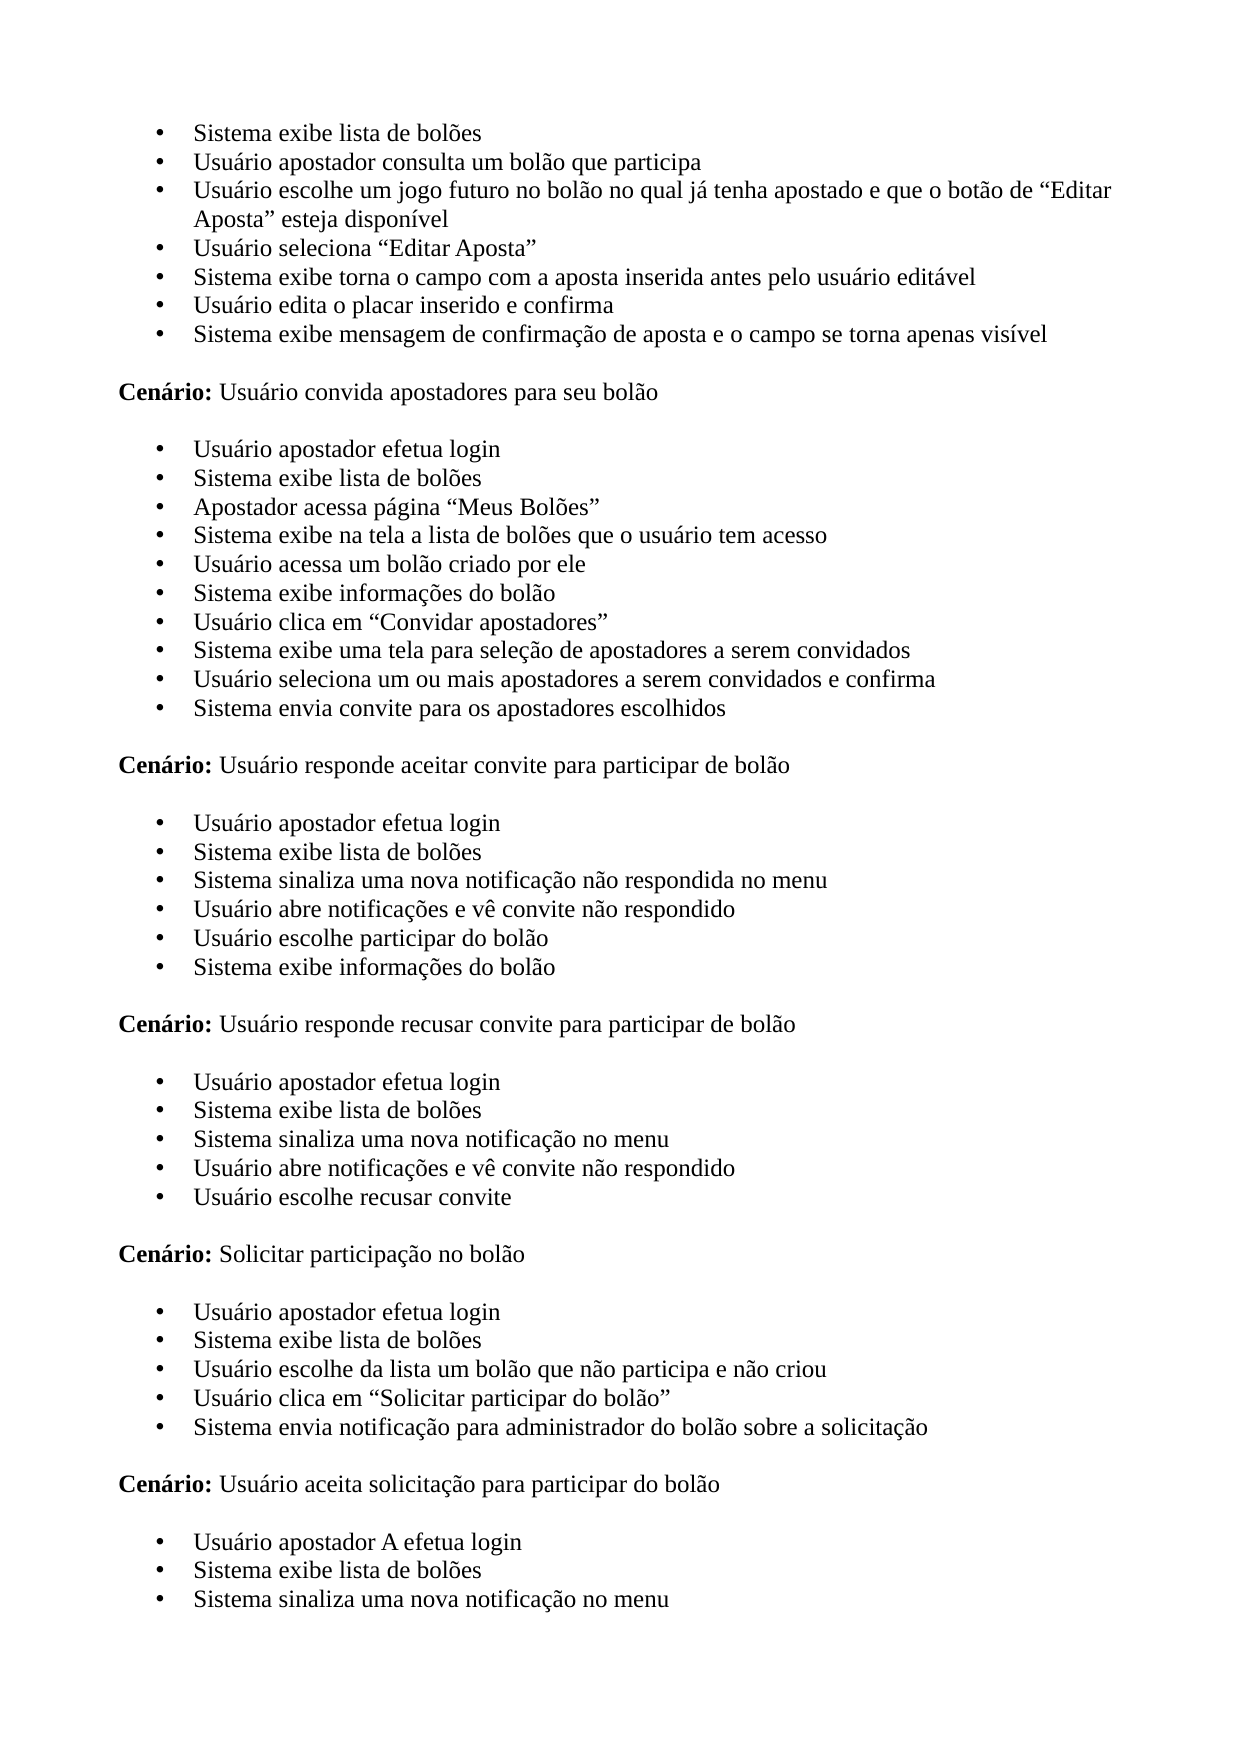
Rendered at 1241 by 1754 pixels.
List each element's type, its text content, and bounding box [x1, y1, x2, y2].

list Sistema exibe informações do bolão [156, 578, 1122, 607]
list Sistema exibe na tela a lista de bolões que o usuário tem acesso [156, 521, 1122, 549]
list Sistema exibe mensagem de confirmação de aposta e o campo se torna apenas visível [156, 319, 1122, 348]
list Usuário escolhe participar do bolão [156, 923, 1122, 952]
list Usuário escolhe um jogo futuro no bolão no qual já tenha apostado e que o botão de “Editar Aposta” esteja disponível [156, 176, 1122, 233]
list Sistema exibe lista de bolões [156, 1326, 1122, 1354]
list Usuário abre notificações e vê convite não respondido [156, 1153, 1122, 1182]
text Cenário: Solicitar participação no bolão [118, 1239, 1122, 1268]
list Sistema envia convite para os apostadores escolhidos [156, 693, 1122, 722]
list Usuário clica em “Solicitar participar do bolão” [156, 1383, 1122, 1412]
list Usuário escolhe da lista um bolão que não participa e não criou [156, 1354, 1122, 1383]
list Usuário abre notificações e vê convite não respondido [156, 894, 1122, 923]
list Sistema exibe uma tela para seleção de apostadores a serem convidados [156, 636, 1122, 664]
list Usuário clica em “Convidar apostadores” [156, 607, 1122, 636]
list Usuário apostador consulta um bolão que participa [156, 147, 1122, 176]
list Usuário apostador efetua login [156, 1297, 1122, 1326]
list Usuário seleciona um ou mais apostadores a serem convidados e confirma [156, 664, 1122, 693]
list Sistema envia notificação para administrador do bolão sobre a solicitação [156, 1412, 1122, 1441]
list Sistema exibe informações do bolão [156, 952, 1122, 981]
list Sistema exibe lista de bolões [156, 118, 1122, 147]
list Usuário apostador efetua login [156, 434, 1122, 463]
list Sistema exibe lista de bolões [156, 1556, 1122, 1584]
list Sistema exibe lista de bolões [156, 463, 1122, 492]
list Sistema sinaliza uma nova notificação no menu [156, 1584, 1122, 1613]
list Usuário apostador efetua login [156, 808, 1122, 837]
text Cenário: Usuário responde recusar convite para participar de bolão [118, 1009, 1122, 1038]
list Sistema sinaliza uma nova notificação no menu [156, 1124, 1122, 1153]
text Cenário: Usuário aceita solicitação para participar do bolão [118, 1469, 1122, 1498]
text Cenário: Usuário convida apostadores para seu bolão [118, 377, 1122, 406]
list Sistema exibe lista de bolões [156, 837, 1122, 866]
list Usuário escolhe recusar convite [156, 1182, 1122, 1211]
list Sistema exibe lista de bolões [156, 1096, 1122, 1124]
list Usuário acessa um bolão criado por ele [156, 549, 1122, 578]
list Usuário apostador efetua login [156, 1067, 1122, 1096]
list Apostador acessa página “Meus Bolões” [156, 492, 1122, 521]
text Cenário: Usuário responde aceitar convite para participar de bolão [118, 751, 1122, 779]
list Sistema exibe torna o campo com a aposta inserida antes pelo usuário editável [156, 262, 1122, 291]
list Sistema sinaliza uma nova notificação não respondida no menu [156, 866, 1122, 894]
list Usuário apostador A efetua login [156, 1527, 1122, 1556]
list Usuário seleciona “Editar Aposta” [156, 233, 1122, 262]
list Usuário edita o placar inserido e confirma [156, 291, 1122, 319]
